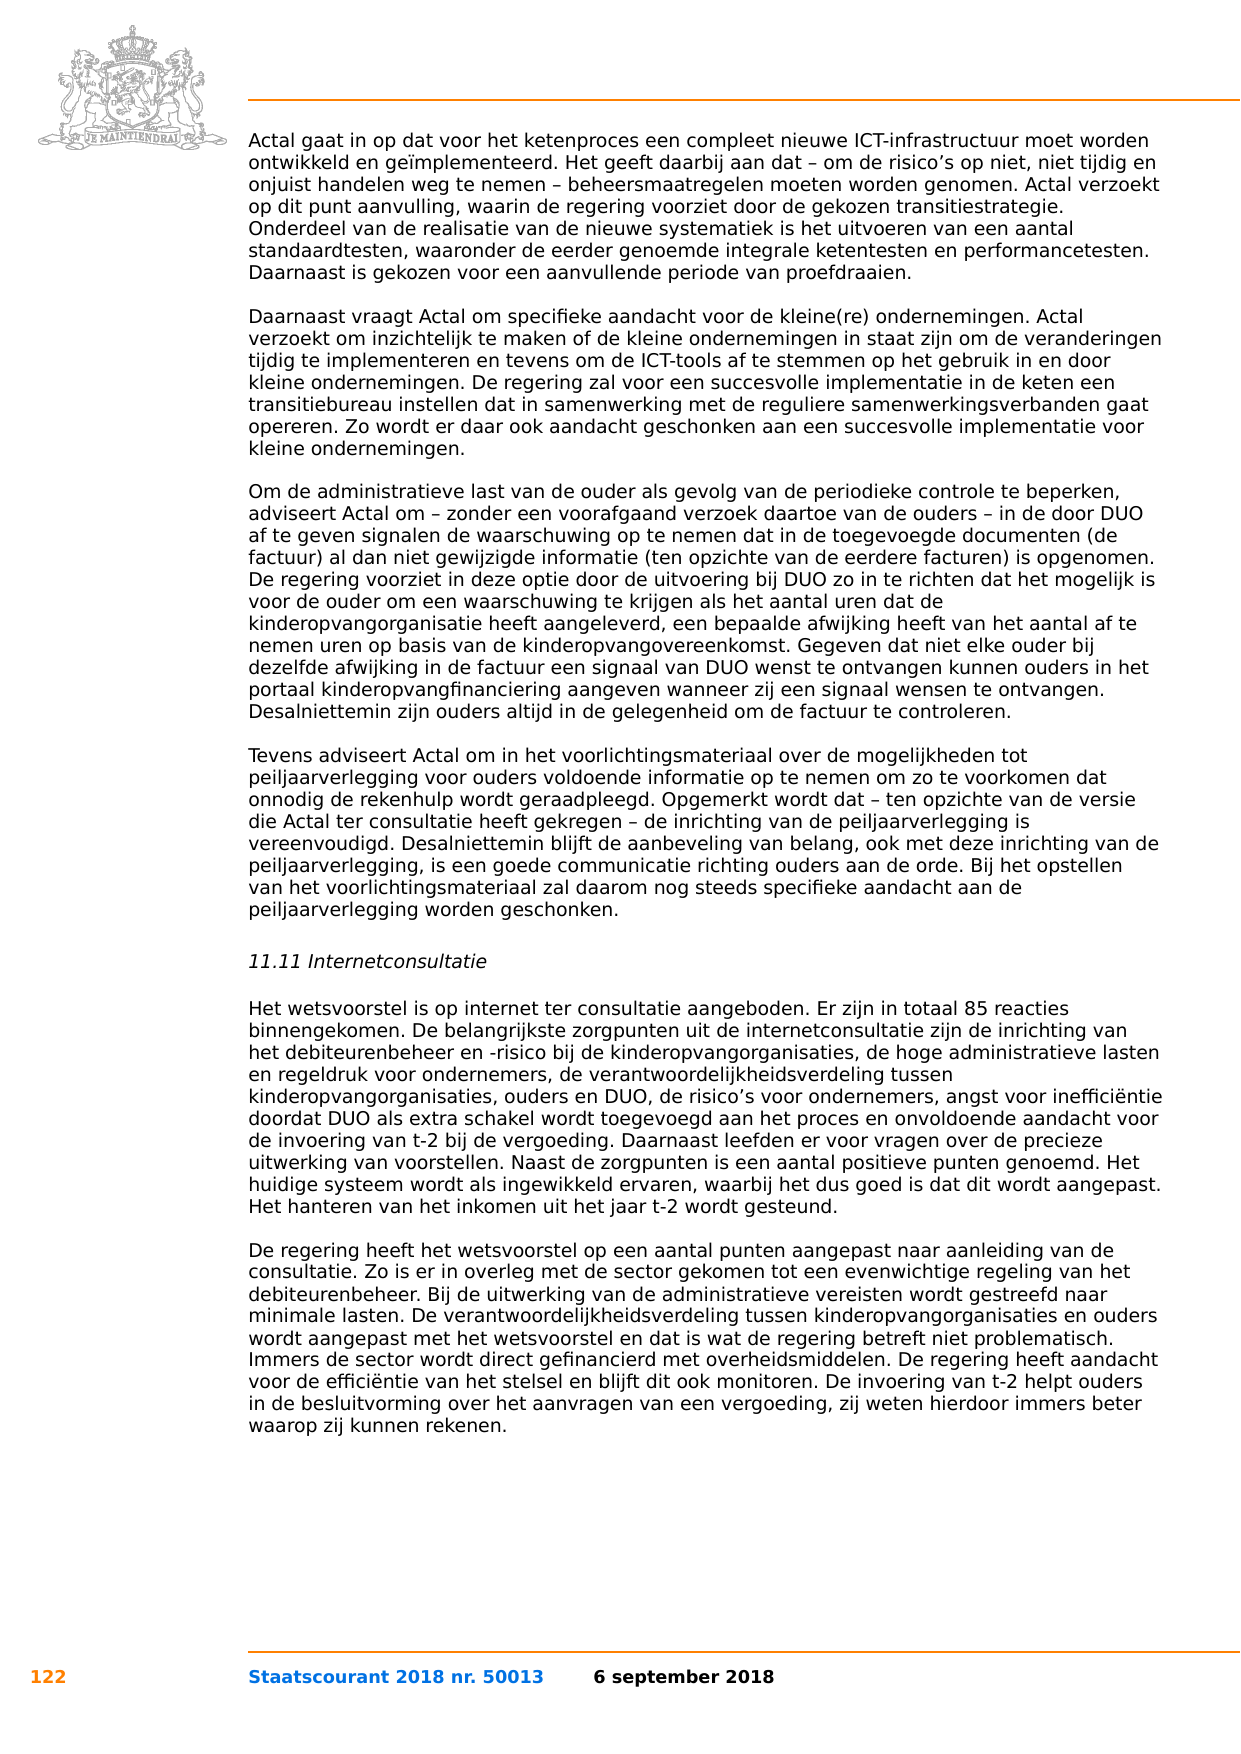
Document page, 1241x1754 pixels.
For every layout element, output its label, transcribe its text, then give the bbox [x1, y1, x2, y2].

text Onderdeel van de realisatie van de nieuwe systematiek is het uitvoeren van een aantal standaardtesten, waaronder de eerder genoemde integrale ketentesten en performancetesten. Daarnaast is gekozen voor een aanvullende periode van proefdraaien. [248, 218, 1163, 284]
text Tevens adviseert Actal om in het voorlichtingsmateriaal over de mogelijkheden tot peiljaarverlegging voor ouders voldoende informatie op te nemen om zo te voorkomen dat onnodig de rekenhulp wordt geraadpleegd. Opgemerkt wordt dat – ten opzichte van de versie die Actal ter consultatie heeft gekregen – de inrichting van de peiljaarverlegging is vereenvoudigd. Desalniettemin blijft de aanbeveling van belang, ook met deze inrichting van de peiljaarverlegging, is een goede communicatie richting ouders aan de orde. Bij het opstellen van het voorlichtingsmateriaal zal daarom nog steeds specifieke aandacht aan de peiljaarverlegging worden geschonken. [248, 745, 1163, 921]
text De regering heeft het wetsvoorstel op een aantal punten aangepast naar aanleiding van de consultatie. Zo is er in overleg met de sector gekomen tot een evenwichtige regeling van het debiteurenbeheer. Bij de uitwerking van de administratieve vereisten wordt gestreefd naar minimale lasten. De verantwoordelijkheidsverdeling tussen kinderopvangorganisaties en ouders wordt aangepast met het wetsvoorstel en dat is wat de regering betreft niet problematisch. Immers de sector wordt direct gefinancierd met overheidsmiddelen. De regering heeft aandacht voor de efficiëntie van het stelsel en blijft dit ook monitoren. De invoering van t-2 helpt ouders in de besluitvorming over het aanvragen van een vergoeding, zij weten hierdoor immers beter waarop zij kunnen rekenen. [248, 1239, 1163, 1437]
text Het wetsvoorstel is op internet ter consultatie aangeboden. Er zijn in totaal 85 reacties binnengekomen. De belangrijkste zorgpunten uit de internetconsultatie zijn de inrichting van het debiteurenbeheer en -risico bij de kinderopvangorganisaties, de hoge administratieve lasten en regeldruk voor ondernemers, de verantwoordelijkheidsverdeling tussen kinderopvangorganisaties, ouders en DUO, de risico’s voor ondernemers, angst voor inefficiëntie doordat DUO als extra schakel wordt toegevoegd aan het proces en onvoldoende aandacht voor de invoering van t-2 bij de vergoeding. Daarnaast leefden er voor vragen over de precieze uitwerking van voorstellen. Naast de zorgpunten is een aantal positieve punten genoemd. Het huidige systeem wordt als ingewikkeld ervaren, waarbij het dus goed is dat dit wordt aangepast. Het hanteren van het inkomen uit het jaar t-2 wordt gesteund. [248, 998, 1163, 1218]
subtitle 11.11 Internetconsultatie [248, 951, 1163, 973]
text Daarnaast vraagt Actal om specifieke aandacht voor de kleine(re) ondernemingen. Actal verzoekt om inzichtelijk te maken of de kleine ondernemingen in staat zijn om de veranderingen tijdig te implementeren en tevens om de ICT-tools af te stemmen op het gebruik in en door kleine ondernemingen. De regering zal voor een succesvolle implementatie in de keten een transitiebureau instellen dat in samenwerking met de reguliere samenwerkingsverbanden gaat opereren. Zo wordt er daar ook aandacht geschonken aan een succesvolle implementatie voor kleine ondernemingen. [248, 306, 1163, 459]
text Om de administratieve last van de ouder als gevolg van de periodieke controle te beperken, adviseert Actal om – zonder een voorafgaand verzoek daartoe van de ouders – in de door DUO af te geven signalen de waarschuwing op te nemen dat in de toegevoegde documenten (de factuur) al dan niet gewijzigde informatie (ten opzichte van de eerdere facturen) is opgenomen. De regering voorziet in deze optie door de uitvoering bij DUO zo in te richten dat het mogelijk is voor de ouder om een waarschuwing te krijgen als het aantal uren dat de kinderopvangorganisatie heeft aangeleverd, een bepaalde afwijking heeft van het aantal af te nemen uren op basis van de kinderopvangovereenkomst. Gegeven dat niet elke ouder bij dezelfde afwijking in de factuur een signaal van DUO wenst te ontvangen kunnen ouders in het portaal kinderopvangfinanciering aangeven wanneer zij een signaal wensen te ontvangen. Desalniettemin zijn ouders altijd in de gelegenheid om de factuur te controleren. [248, 481, 1163, 723]
picture [38, 25, 227, 150]
text Actal gaat in op dat voor het ketenproces een compleet nieuwe ICT-infrastructuur moet worden ontwikkeld en geïmplementeerd. Het geeft daarbij aan dat – om de risico’s op niet, niet tijdig en onjuist handelen weg te nemen – beheersmaatregelen moeten worden genomen. Actal verzoekt op dit punt aanvulling, waarin de regering voorziet door de gekozen transitiestrategie. [248, 130, 1163, 218]
